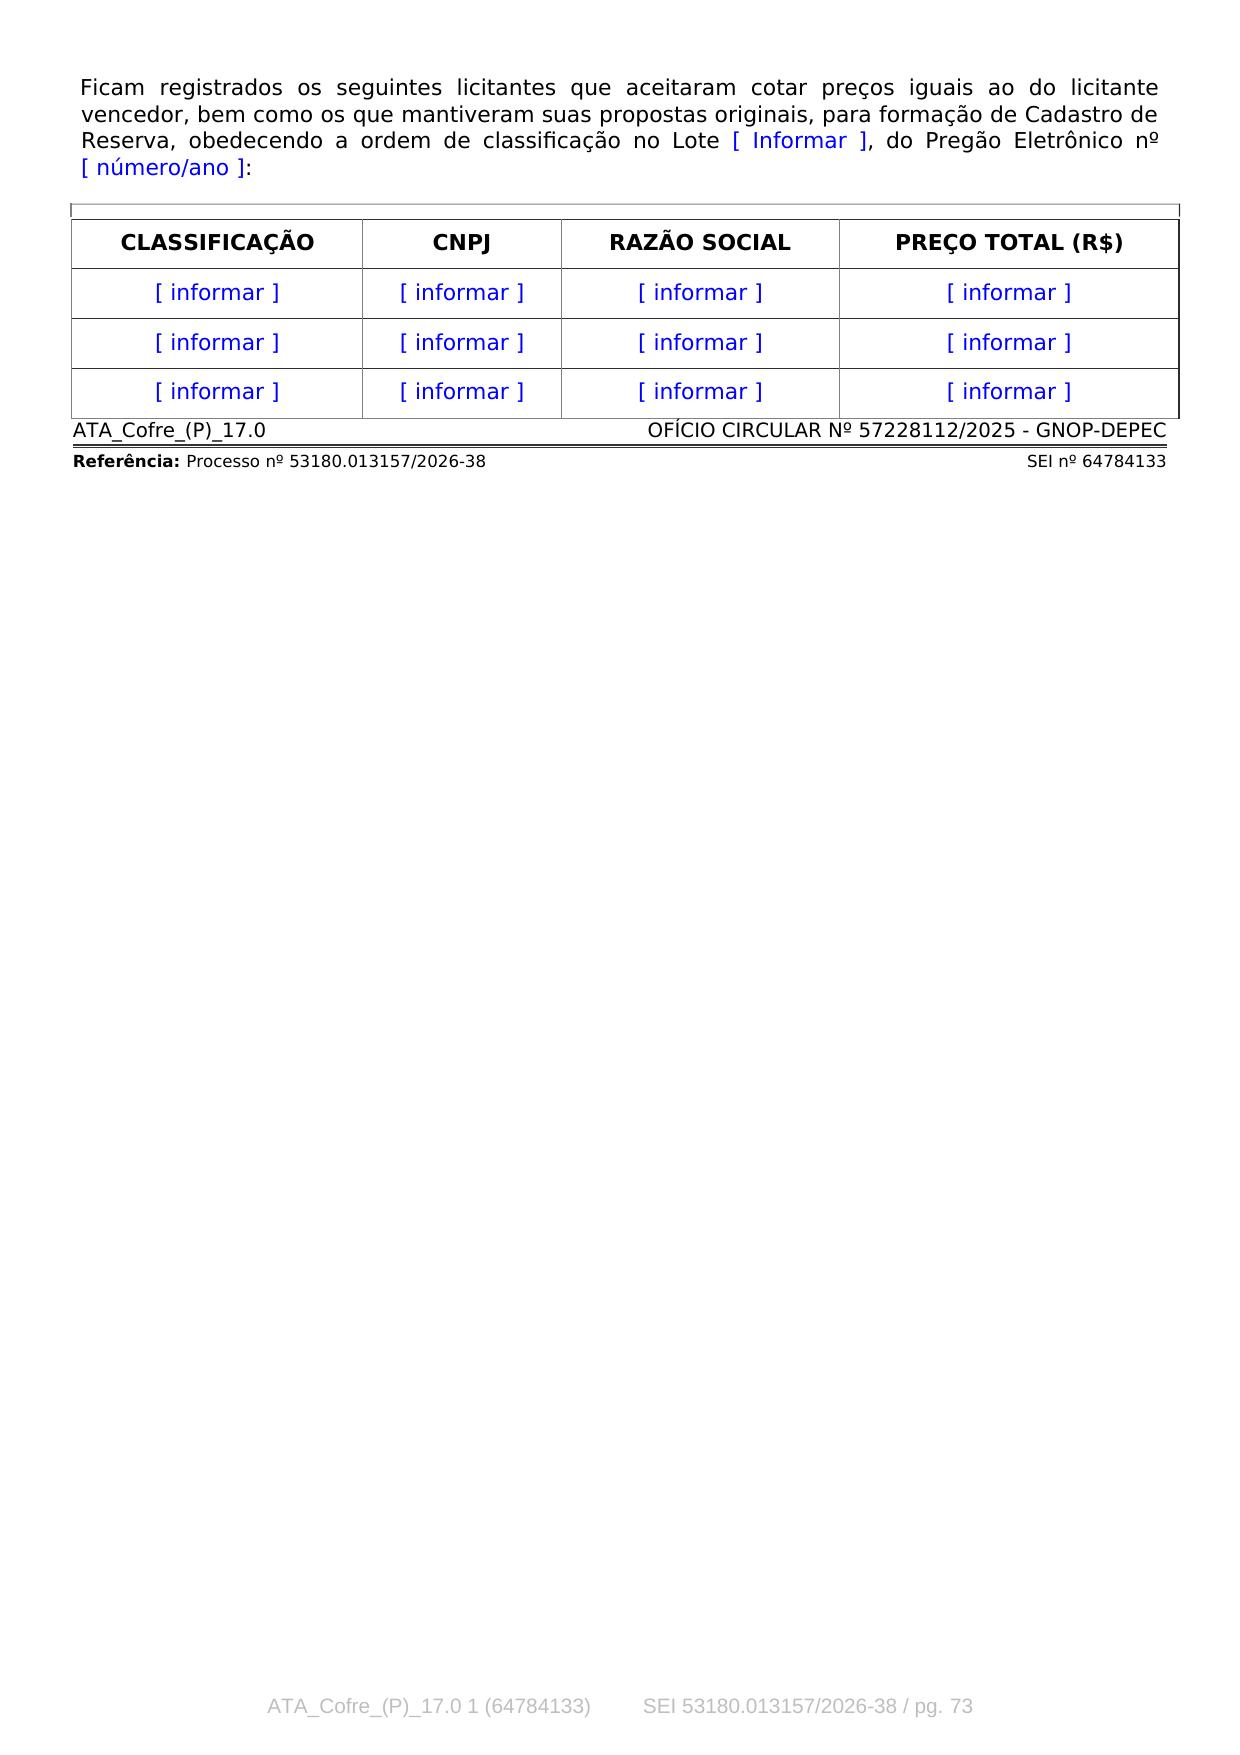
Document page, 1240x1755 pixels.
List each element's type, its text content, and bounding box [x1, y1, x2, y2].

table_cell [ informar ] [363, 369, 561, 418]
table_cell [ informar ] [72, 319, 362, 368]
table_header CNPJ [363, 220, 561, 268]
table_cell [ informar ] [562, 319, 839, 368]
table_cell [ informar ] [363, 319, 561, 368]
text Referência: Processo nº 53180.013157/2026-38 SEI nº 64784133 [73, 452, 1167, 472]
table_header PREÇO TOTAL (R$) [840, 220, 1178, 268]
text ATA_Cofre_(P)_17.0 OFÍCIO CIRCULAR Nº 57228112/2025 - GNOP-DEPEC [73, 419, 1167, 442]
table_cell [ informar ] [840, 269, 1178, 318]
table_cell [ informar ] [840, 369, 1178, 418]
table_cell [ informar ] [363, 269, 561, 318]
table_cell [ informar ] [562, 369, 839, 418]
table_cell [ informar ] [72, 269, 362, 318]
table_header RAZÃO SOCIAL [562, 220, 839, 268]
text Ficam registrados os seguintes licitantes que aceitaram cotar preços iguais ao do licitante vencedor, bem como os que mantiveram suas propostas originais, para formação de Cadastro de Reserva, obedecendo a ordem de classificação no Lote [ Informar ], do Pregão Eletrônico nº [ número/ano ]: [80, 75, 1159, 181]
table_cell [ informar ] [562, 269, 839, 318]
table_cell [ informar ] [840, 319, 1178, 368]
table_header CLASSIFICAÇÃO [72, 220, 362, 268]
table_cell [ informar ] [72, 369, 362, 418]
